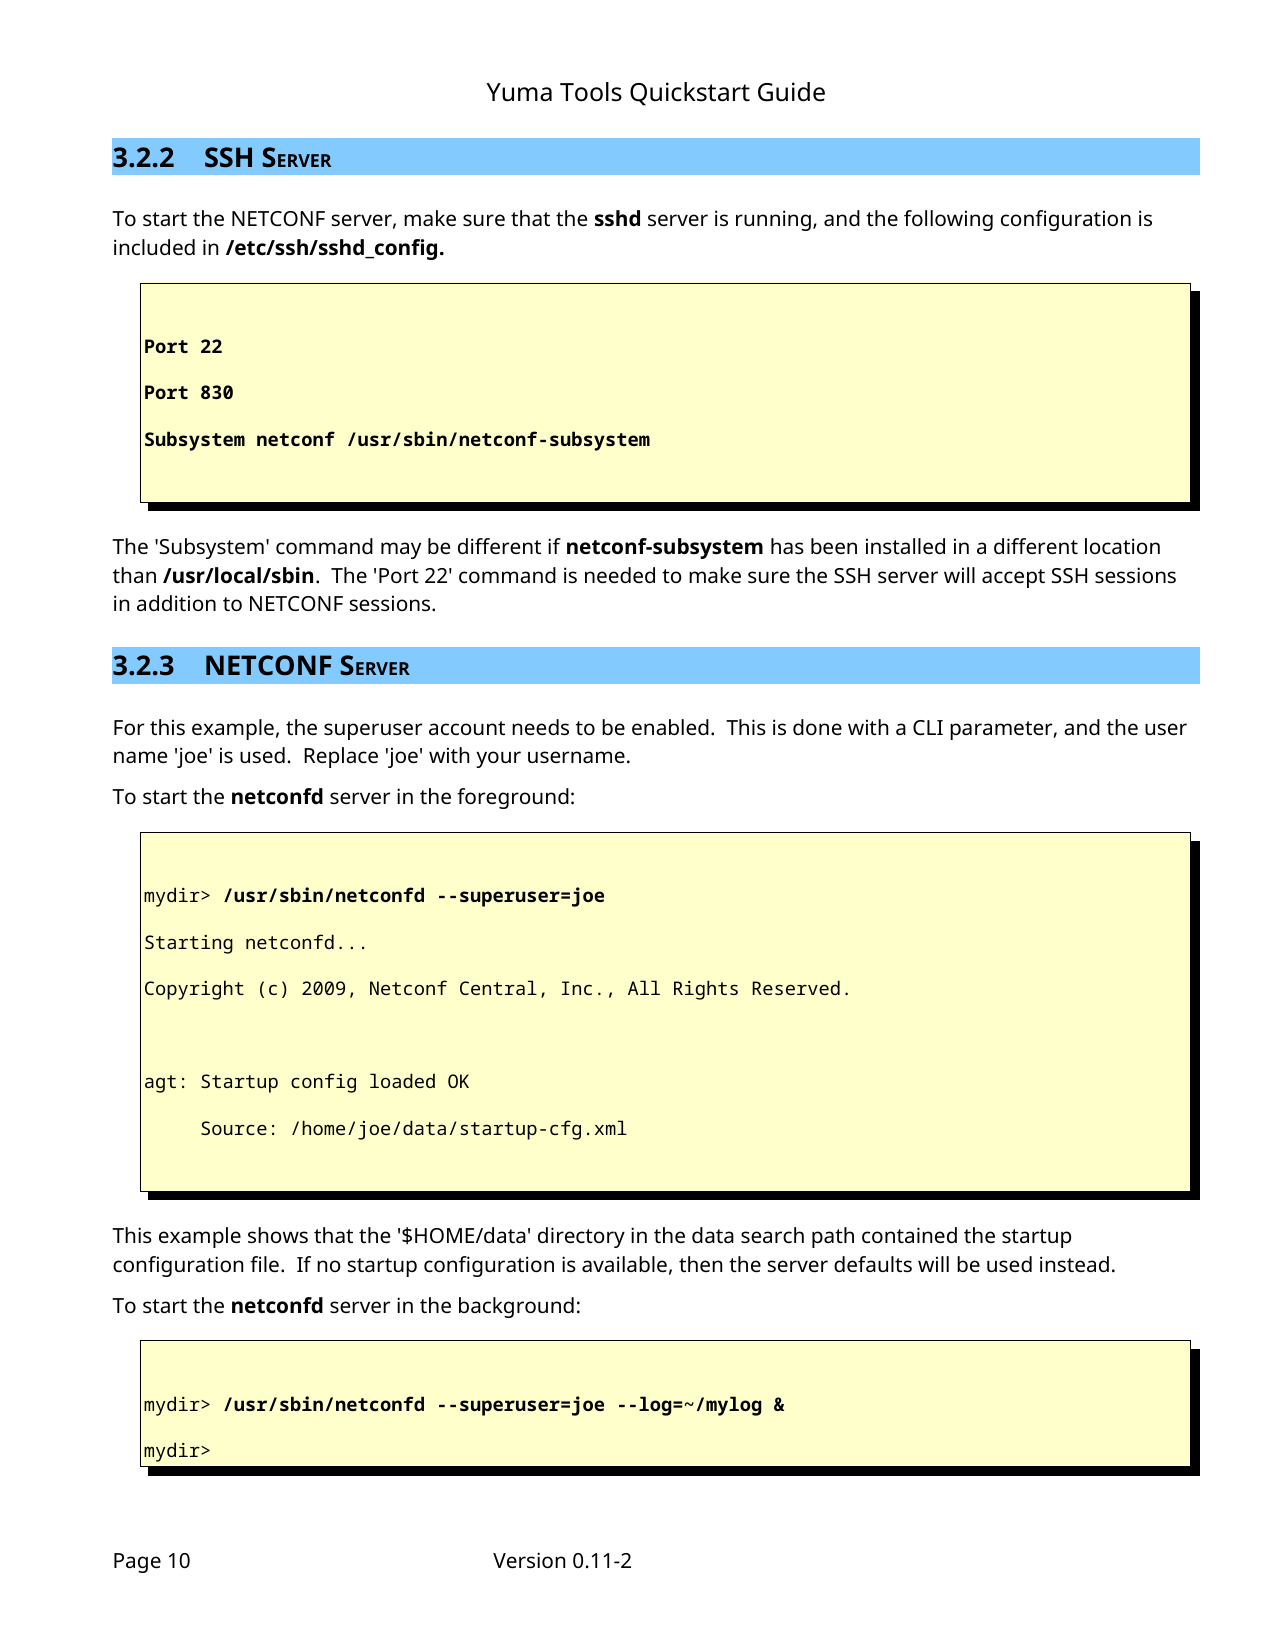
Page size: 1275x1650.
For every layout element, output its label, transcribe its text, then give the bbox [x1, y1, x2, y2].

text To start the NETCONF server, make sure that the sshd server is running, and the following configuration is included in /etc/ssh/sshd_config. [112, 204, 1200, 261]
text The 'Subsystem' command may be different if netconf-subsystem has been installed in a different location than /usr/local/sbin. The 'Port 22' command is needed to make sure the SSH server will accept SSH sessions in addition to NETCONF sessions. [112, 532, 1200, 618]
text mydir> [141, 1433, 1190, 1466]
text Port 830 [141, 376, 1190, 405]
text Copyright (c) 2009, Netconf Central, Inc., All Rights Reserved. [141, 971, 1190, 1001]
text Subsystem netconf /usr/sbin/netconf-subsystem [141, 422, 1190, 452]
text This example shows that the '$HOME/data' directory in the data search path contained the startup configuration file. If no startup configuration is available, then the server defaults will be used instead. [112, 1221, 1200, 1278]
text To start the netconfd server in the foreground: [112, 782, 1200, 811]
text agt: Startup config loaded OK [141, 1064, 1190, 1094]
text mydir> /usr/sbin/netconfd --superuser=joe [141, 878, 1190, 908]
text Source: /home/joe/data/startup-cfg.xml [141, 1111, 1190, 1141]
subtitle SSH Server [112, 138, 1200, 175]
text mydir> /usr/sbin/netconfd --superuser=joe --log=~/mylog & [141, 1387, 1190, 1416]
subtitle NETCONF Server [112, 647, 1200, 684]
text To start the netconfd server in the background: [112, 1291, 1200, 1319]
text Port 22 [141, 329, 1190, 359]
text Starting netconfd... [141, 925, 1190, 954]
text For this example, the superuser account needs to be enabled. This is done with a CLI parameter, and the user name 'joe' is used. Replace 'joe' with your username. [112, 713, 1200, 770]
